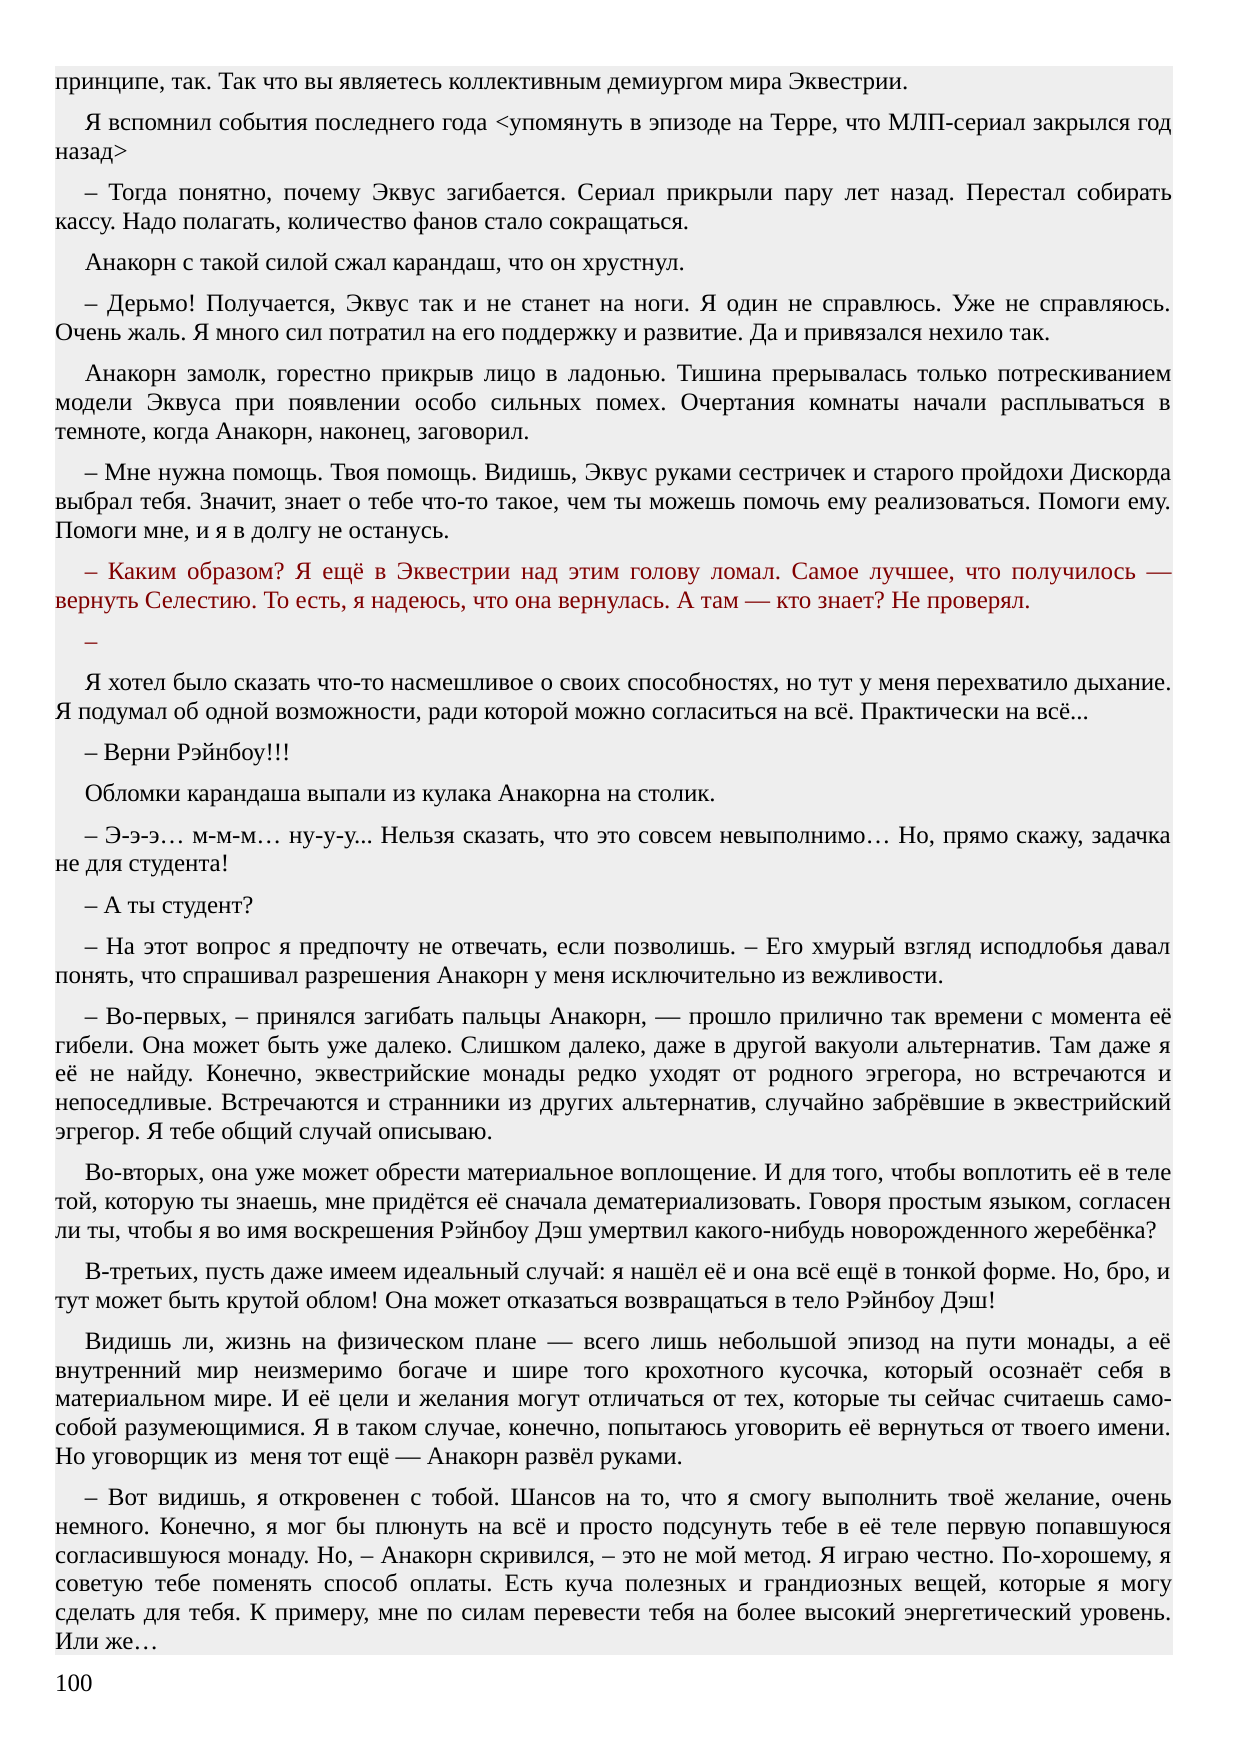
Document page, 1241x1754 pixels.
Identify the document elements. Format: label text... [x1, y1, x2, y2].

text – Тогда понятно, почему Эквус загибается. Сериал прикрыли пару лет назад. Перестал собирать кассу. Надо полагать, количество фанов стало сокращаться. [55, 177, 1173, 235]
text – А ты студент? [55, 890, 1173, 918]
text Анакорн с такой силой сжал карандаш, что он хрустнул. [55, 247, 1173, 276]
text – На этот вопрос я предпочту не отвечать, если позволишь. – Его хмурый взгляд исподлобья давал понять, что спрашивал разрешения Анакорн у меня исключительно из вежливости. [55, 931, 1173, 988]
text – Мне нужна помощь. Твоя помощь. Видишь, Эквус руками сестричек и старого пройдохи Дискорда выбрал тебя. Значит, знает о тебе что-то такое, чем ты можешь помочь ему реализоваться. Помоги ему. Помоги мне, и я в долгу не останусь. [55, 457, 1173, 543]
text – Дерьмо! Получается, Эквус так и не станет на ноги. Я один не справлюсь. Уже не справляюсь. Очень жаль. Я много сил потратил на его поддержку и развитие. Да и привязался нехило так. [55, 288, 1173, 346]
text – Верни Рэйнбоу!!! [55, 737, 1173, 766]
text Видишь ли, жизнь на физическом плане — всего лишь небольшой эпизод на пути монады, а её внутренний мир неизмеримо богаче и шире того крохотного кусочка, который осознаёт себя в материальном мире. И её цели и желания могут отличаться от тех, которые ты сейчас считаешь само-собой разумеющимися. Я в таком случае, конечно, попытаюсь уговорить её вернуться от твоего имени. Но уговорщик из меня тот ещё — Анакорн развёл руками. [55, 1326, 1173, 1470]
text Анакорн замолк, горестно прикрыв лицо в ладонью. Тишина прерывалась только потрескиванием модели Эквуса при появлении особо сильных помех. Очертания комнаты начали расплываться в темноте, когда Анакорн, наконец, заговорил. [55, 358, 1173, 445]
text Я хотел было сказать что-то насмешливое о своих способностях, но тут у меня перехватило дыхание. Я подумал об одной возможности, ради которой можно согласиться на всё. Практически на всё... [55, 667, 1173, 725]
text Во-вторых, она уже может обрести материальное воплощение. И для того, чтобы воплотить её в теле той, которую ты знаешь, мне придётся её сначала дематериализовать. Говоря простым языком, согласен ли ты, чтобы я во имя воскрешения Рэйнбоу Дэш умертвил какого-нибудь новорожденного жеребёнка? [55, 1157, 1173, 1243]
text Обломки карандаша выпали из кулака Анакорна на столик. [55, 778, 1173, 807]
text В-третьих, пусть даже имеем идеальный случай: я нашёл её и она всё ещё в тонкой форме. Но, бро, и тут может быть крутой облом! Она может отказаться возвращаться в тело Рэйнбоу Дэш! [55, 1256, 1173, 1313]
text Я вспомнил события последнего года <упомянуть в эпизоде на Терре, что МЛП-сериал закрылся год назад> [55, 107, 1173, 165]
text принципе, так. Так что вы являетесь коллективным демиургом мира Эквестрии. [55, 66, 1173, 95]
text – Э-э-э… м-м-м… ну-у-у... Нельзя сказать, что это совсем невыполнимо… Но, прямо скажу, задачка не для студента! [55, 820, 1173, 877]
text – Каким образом? Я ещё в Эквестрии над этим голову ломал. Самое лучшее, что получилось — вернуть Селестию. То есть, я надеюсь, что она вернулась. А там — кто знает? Не проверял. [55, 556, 1173, 613]
text – Вот видишь, я откровенен с тобой. Шансов на то, что я смогу выполнить твоё желание, очень немного. Конечно, я мог бы плюнуть на всё и просто подсунуть тебе в её теле первую попавшуюся согласившуюся монаду. Но, – Анакорн скривился, – это не мой метод. Я играю честно. По-хорошему, я советую тебе поменять способ оплаты. Есть куча полезных и грандиозных вещей, которые я могу сделать для тебя. К примеру, мне по силам перевести тебя на более высокий энергетический уровень. Или же… [55, 1482, 1173, 1655]
text – [55, 626, 1173, 655]
text – Во-первых, – принялся загибать пальцы Анакорн, — прошло прилично так времени с момента её гибели. Она может быть уже далеко. Слишком далеко, даже в другой вакуоли альтернатив. Там даже я её не найду. Конечно, эквестрийские монады редко уходят от родного эгрегора, но встречаются и непоседливые. Встречаются и странники из других альтернатив, случайно забрёвшие в эквестрийский эгрегор. Я тебе общий случай описываю. [55, 1001, 1173, 1145]
